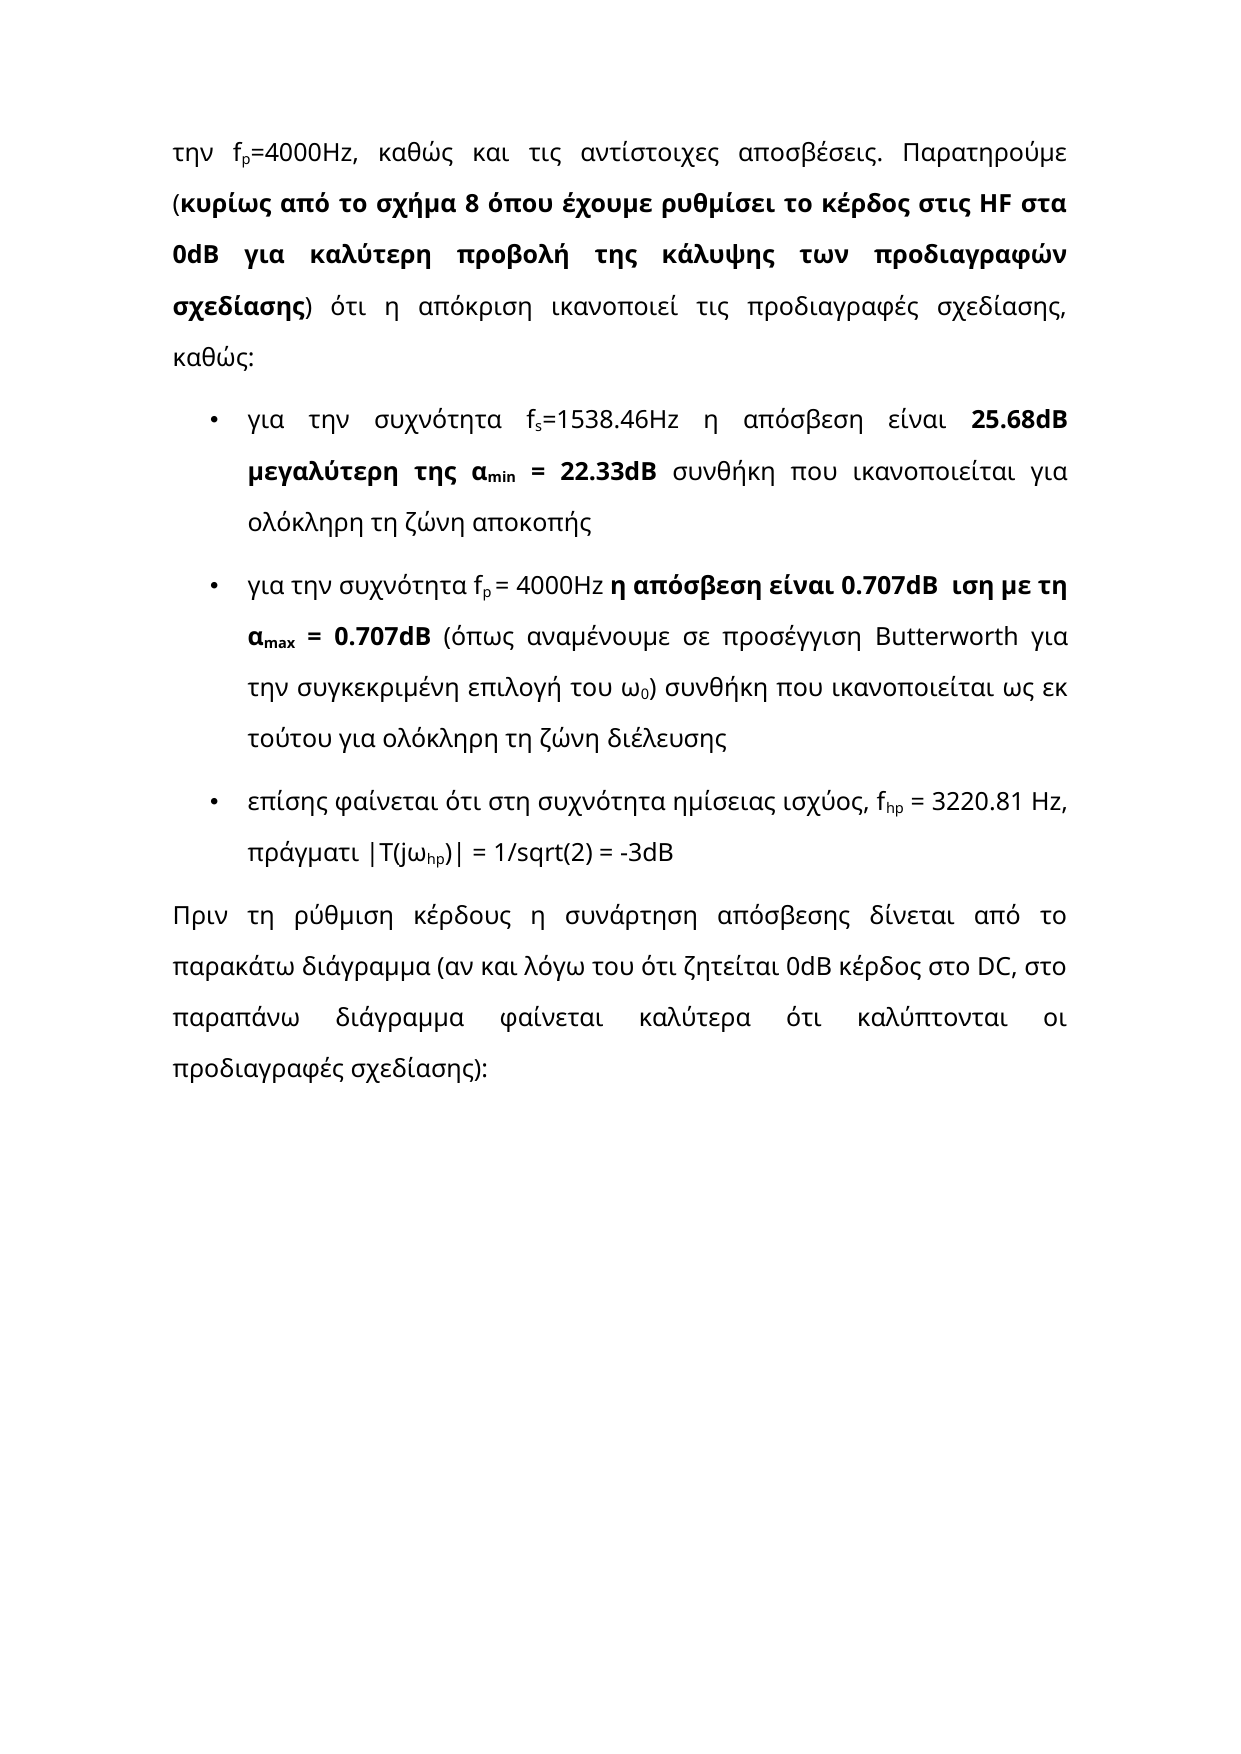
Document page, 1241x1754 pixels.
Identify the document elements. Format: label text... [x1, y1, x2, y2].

list για την συχνότητα fp = 4000Hz η απόσβεση είναι 0.707dB ιση με τη αmax = 0.707dB (όπως αναμένουμε σε προσέγγιση Butterworth για την συγκεκριμένη επιλογή του ω0) συνθήκη που ικανοποιείται ως εκ τούτου για ολόκληρη τη ζώνη διέλευσης [210, 567, 1068, 754]
list επίσης φαίνεται ότι στη συχνότητα ημίσειας ισχύος, fhp = 3220.81 Hz, πράγματι |Τ(jωhp)| = 1/sqrt(2) = -3dB [210, 783, 1068, 868]
text Πριν τη ρύθμιση κέρδους η συνάρτηση απόσβεσης δίνεται από το παρακάτω διάγραμμα (αν και λόγω του ότι ζητείται 0dB κέρδος στο DC, στο παραπάνω διάγραμμα φαίνεται καλύτερα ότι καλύπτονται οι προδιαγραφές σχεδίασης): [172, 897, 1068, 1085]
list για την συχνότητα fs=1538.46Hz η απόσβεση είναι 25.68dB μεγαλύτερη της αmin = 22.33dB συνθήκη που ικανοποιείται για ολόκληρη τη ζώνη αποκοπής [210, 402, 1068, 538]
text την fp=4000Hz, καθώς και τις αντίστοιχες αποσβέσεις. Παρατηρούμε (κυρίως από το σχήμα 8 όπου έχουμε ρυθμίσει το κέρδος στις HF στα 0dB για καλύτερη προβολή της κάλυψης των προδιαγραφών σχεδίασης) ότι η απόκριση ικανοποιεί τις προδιαγραφές σχεδίασης, καθώς: [172, 135, 1068, 373]
